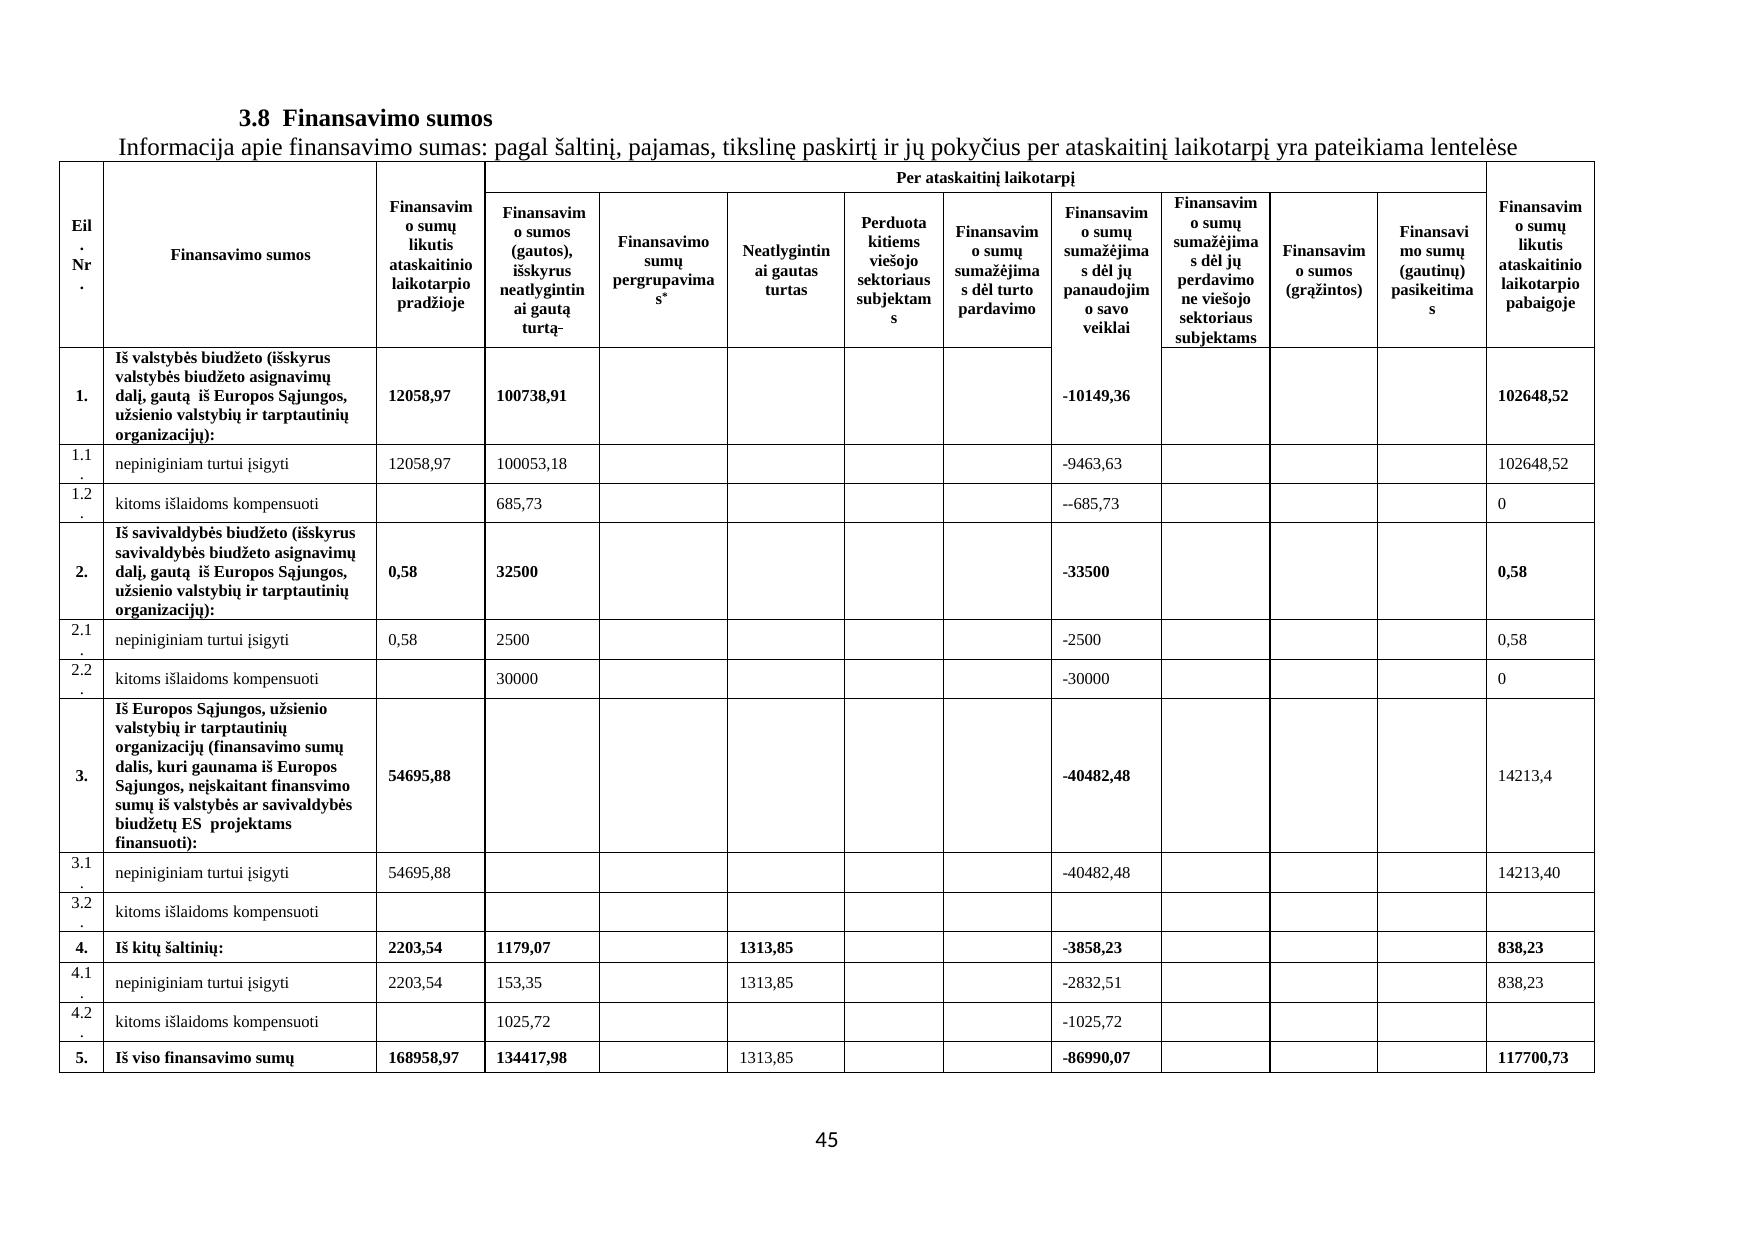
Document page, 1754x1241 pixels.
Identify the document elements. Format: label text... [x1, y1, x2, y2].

table_cell [1378, 963, 1486, 1002]
table_cell [1162, 660, 1269, 698]
table_cell [944, 523, 1051, 619]
table_cell [377, 893, 484, 931]
table_cell [728, 893, 844, 931]
table_cell [944, 699, 1051, 852]
table_cell [728, 1003, 844, 1041]
table_cell -40482,48 [1052, 699, 1161, 852]
table_cell 0,58 [1487, 620, 1594, 658]
table_cell Iš viso finansavimo sumų [104, 1042, 376, 1072]
table_cell 1313,85 [728, 1042, 844, 1072]
table_cell [728, 660, 844, 698]
table_cell [600, 660, 727, 698]
table_cell [486, 893, 599, 931]
table_cell 1313,85 [728, 932, 844, 962]
table_cell 685,73 [486, 484, 599, 522]
table_cell [845, 445, 943, 483]
table_cell nepiniginiam turtui įsigyti [104, 620, 376, 658]
table_cell [1271, 853, 1377, 892]
table_cell 102648,52 [1487, 445, 1594, 483]
table_cell 134417,98 [486, 1042, 599, 1072]
table_cell 14213,4 [1487, 699, 1594, 852]
table_cell 838,23 [1487, 963, 1594, 1002]
table_cell -2500 [1052, 620, 1161, 658]
table_cell 168958,97 [377, 1042, 484, 1072]
table_header Finansavimo sumos [104, 162, 376, 347]
table_cell 54695,88 [377, 699, 484, 852]
table_header Finansavimo sumų likutis ataskaitinio laikotarpio pradžioje [377, 162, 484, 347]
table_cell [845, 853, 943, 892]
table_cell [1271, 963, 1377, 1002]
table_cell [728, 445, 844, 483]
table_cell [1162, 1042, 1269, 1072]
table_header Finansavimo sumų likutis ataskaitinio laikotarpio pabaigoje [1487, 162, 1594, 347]
table_cell [1378, 1042, 1486, 1072]
table_cell 2500 [486, 620, 599, 658]
table_cell [1052, 893, 1161, 931]
table_cell [845, 963, 943, 1002]
table_cell [1378, 932, 1486, 962]
table_cell [845, 660, 943, 698]
table_cell [1162, 893, 1269, 931]
table_cell -2832,51 [1052, 963, 1161, 1002]
table_cell [1378, 445, 1486, 483]
table_cell [1162, 932, 1269, 962]
table_cell [1378, 893, 1486, 931]
table_cell --685,73 [1052, 484, 1161, 522]
table_cell [944, 348, 1051, 443]
table_cell nepiniginiam turtui įsigyti [104, 445, 376, 483]
table_cell [845, 932, 943, 962]
table_cell [944, 1003, 1051, 1041]
table_cell [944, 620, 1051, 658]
table_cell [1378, 348, 1486, 443]
table_cell Finansavimo sumų (gautinų) pasikeitimas [1378, 193, 1486, 347]
table_cell 1313,85 [728, 963, 844, 1002]
table_cell [600, 445, 727, 483]
table_cell [1378, 523, 1486, 619]
table_cell nepiniginiam turtui įsigyti [104, 853, 376, 892]
table_cell [1162, 620, 1269, 658]
table_cell 0,58 [377, 620, 484, 658]
table_cell [845, 348, 943, 443]
table_cell [728, 853, 844, 892]
table_cell 2203,54 [377, 963, 484, 1002]
table_cell Finansavimo sumų pergrupavimas* [600, 193, 727, 347]
table_cell Iš savivaldybės biudžeto (išskyrus savivaldybės biudžeto asignavimų dalį, gautą iš Europos Sąjungos, užsienio valstybių ir tarptautinių organizacijų): [104, 523, 376, 619]
table_cell 1. [60, 348, 103, 443]
table_cell [1487, 893, 1594, 931]
table_cell 0,58 [1487, 523, 1594, 619]
table_cell [845, 1042, 943, 1072]
table_cell [1162, 963, 1269, 1002]
text Informacija apie finansavimo sumas: pagal šaltinį, pajamas, tikslinę paskirtį ir jų pokyčius per ataskaitinį laikotarpį yra pateikiama lentelėse [59, 132, 1594, 161]
table_cell [1271, 348, 1377, 443]
table_cell 5. [60, 1042, 103, 1072]
table_cell [845, 1003, 943, 1041]
table_cell 2203,54 [377, 932, 484, 962]
table_cell [1271, 1042, 1377, 1072]
table_cell [1271, 484, 1377, 522]
table_cell [600, 1003, 727, 1041]
table_cell -3858,23 [1052, 932, 1161, 962]
table_cell kitoms išlaidoms kompensuoti [104, 660, 376, 698]
table_cell [944, 484, 1051, 522]
table_cell Iš Europos Sąjungos, užsienio valstybių ir tarptautinių organizacijų (finansavimo sumų dalis, kuri gaunama iš Europos Sąjungos, neįskaitant finansvimo sumų iš valstybės ar savivaldybės biudžetų ES projektams finansuoti): [104, 699, 376, 852]
table_cell [600, 699, 727, 852]
table_cell Finansavimo sumų sumažėjimas dėl turto pardavimo [944, 193, 1051, 347]
table_cell [1162, 853, 1269, 892]
table_cell [728, 484, 844, 522]
table_cell [944, 963, 1051, 1002]
table_cell Perduota kitiems viešojo sektoriaus subjektams [845, 193, 943, 347]
table_header Per ataskaitinį laikotarpį [486, 162, 1486, 192]
table_cell 3.1. [60, 853, 103, 892]
table_cell [600, 853, 727, 892]
table_cell [1162, 523, 1269, 619]
table_cell 1179,07 [486, 932, 599, 962]
table_cell [1378, 620, 1486, 658]
table_cell [944, 1042, 1051, 1072]
table_cell [728, 348, 844, 443]
table_cell [486, 699, 599, 852]
table_cell 2. [60, 523, 103, 619]
table_cell [1271, 699, 1377, 852]
table_cell [1162, 484, 1269, 522]
table_cell 30000 [486, 660, 599, 698]
table_cell [1378, 699, 1486, 852]
table_cell kitoms išlaidoms kompensuoti [104, 484, 376, 522]
table_cell [1487, 1003, 1594, 1041]
table_cell 117700,73 [1487, 1042, 1594, 1072]
table_cell -33500 [1052, 523, 1161, 619]
table_cell 0 [1487, 660, 1594, 698]
table_cell [1271, 1003, 1377, 1041]
table_cell -30000 [1052, 660, 1161, 698]
table_cell kitoms išlaidoms kompensuoti [104, 893, 376, 931]
text 3.8 Finansavimo sumos [97, 103, 1594, 132]
table_cell 3.2. [60, 893, 103, 931]
table_cell 1025,72 [486, 1003, 599, 1041]
table_cell 1.2. [60, 484, 103, 522]
table_cell [600, 963, 727, 1002]
table_cell [1162, 1003, 1269, 1041]
table_cell 54695,88 [377, 853, 484, 892]
table_cell [845, 620, 943, 658]
table_cell 0 [1487, 484, 1594, 522]
table_cell 12058,97 [377, 445, 484, 483]
table_cell [944, 932, 1051, 962]
table_cell Iš valstybės biudžeto (išskyrus valstybės biudžeto asignavimų dalį, gautą iš Europos Sąjungos, užsienio valstybių ir tarptautinių organizacijų): [104, 348, 376, 443]
table_cell [1162, 699, 1269, 852]
table_cell -1025,72 [1052, 1003, 1161, 1041]
table_cell 1.1. [60, 445, 103, 483]
table_cell [600, 348, 727, 443]
table_cell [600, 484, 727, 522]
table_cell 100053,18 [486, 445, 599, 483]
table_cell [1271, 660, 1377, 698]
table_cell -9463,63 [1052, 445, 1161, 483]
table_cell [1378, 1003, 1486, 1041]
table_cell 2.1. [60, 620, 103, 658]
table_cell [600, 932, 727, 962]
table_cell Finansavimo sumos (gautos), išskyrus neatlygintinai gautą turtą [486, 193, 599, 347]
table_cell Finansavimo sumų sumažėjimas dėl jų panaudojimo savo veiklai [1052, 193, 1161, 347]
table_cell [845, 523, 943, 619]
table_cell [1271, 523, 1377, 619]
table_cell Finansavimo sumos (grąžintos) [1271, 193, 1377, 347]
table_cell [600, 620, 727, 658]
table_cell [1378, 853, 1486, 892]
table_cell 14213,40 [1487, 853, 1594, 892]
table_cell [728, 523, 844, 619]
table_cell [1162, 445, 1269, 483]
table_cell [1271, 932, 1377, 962]
table_cell -40482,48 [1052, 853, 1161, 892]
table_cell [728, 620, 844, 658]
table_cell [1271, 893, 1377, 931]
table_cell 32500 [486, 523, 599, 619]
table_cell 0,58 [377, 523, 484, 619]
table_cell 2.2. [60, 660, 103, 698]
table_cell [600, 893, 727, 931]
table_cell 4.2. [60, 1003, 103, 1041]
table_cell [944, 660, 1051, 698]
table_cell [728, 699, 844, 852]
table_cell [377, 484, 484, 522]
table_cell [944, 853, 1051, 892]
table_cell 4. [60, 932, 103, 962]
table_header Eil. Nr. [60, 162, 103, 347]
table_cell Neatlygintinai gautas turtas [728, 193, 844, 347]
table_cell 100738,91 [486, 348, 599, 443]
table_cell [600, 1042, 727, 1072]
table_cell [845, 484, 943, 522]
table_cell [377, 1003, 484, 1041]
table_cell 12058,97 [377, 348, 484, 443]
table_cell Iš kitų šaltinių: [104, 932, 376, 962]
table_cell [1271, 620, 1377, 658]
table_cell Finansavimo sumų sumažėjimas dėl jų perdavimo ne viešojo sektoriaus subjektams [1162, 193, 1269, 347]
table_cell [486, 853, 599, 892]
table_cell [1378, 660, 1486, 698]
table_cell [600, 523, 727, 619]
table_cell [1162, 348, 1269, 443]
table_cell 153,35 [486, 963, 599, 1002]
table_cell [845, 699, 943, 852]
table_cell -86990,07 [1052, 1042, 1161, 1072]
table_cell 102648,52 [1487, 348, 1594, 443]
table_cell 3. [60, 699, 103, 852]
table_cell kitoms išlaidoms kompensuoti [104, 1003, 376, 1041]
table_cell [944, 445, 1051, 483]
table_cell [944, 893, 1051, 931]
table_cell 838,23 [1487, 932, 1594, 962]
table_cell [1271, 445, 1377, 483]
table_cell [377, 660, 484, 698]
table_cell [1378, 484, 1486, 522]
table_cell [845, 893, 943, 931]
table_cell nepiniginiam turtui įsigyti [104, 963, 376, 1002]
table_cell -10149,36 [1052, 347, 1161, 443]
table_cell 4.1. [60, 963, 103, 1002]
